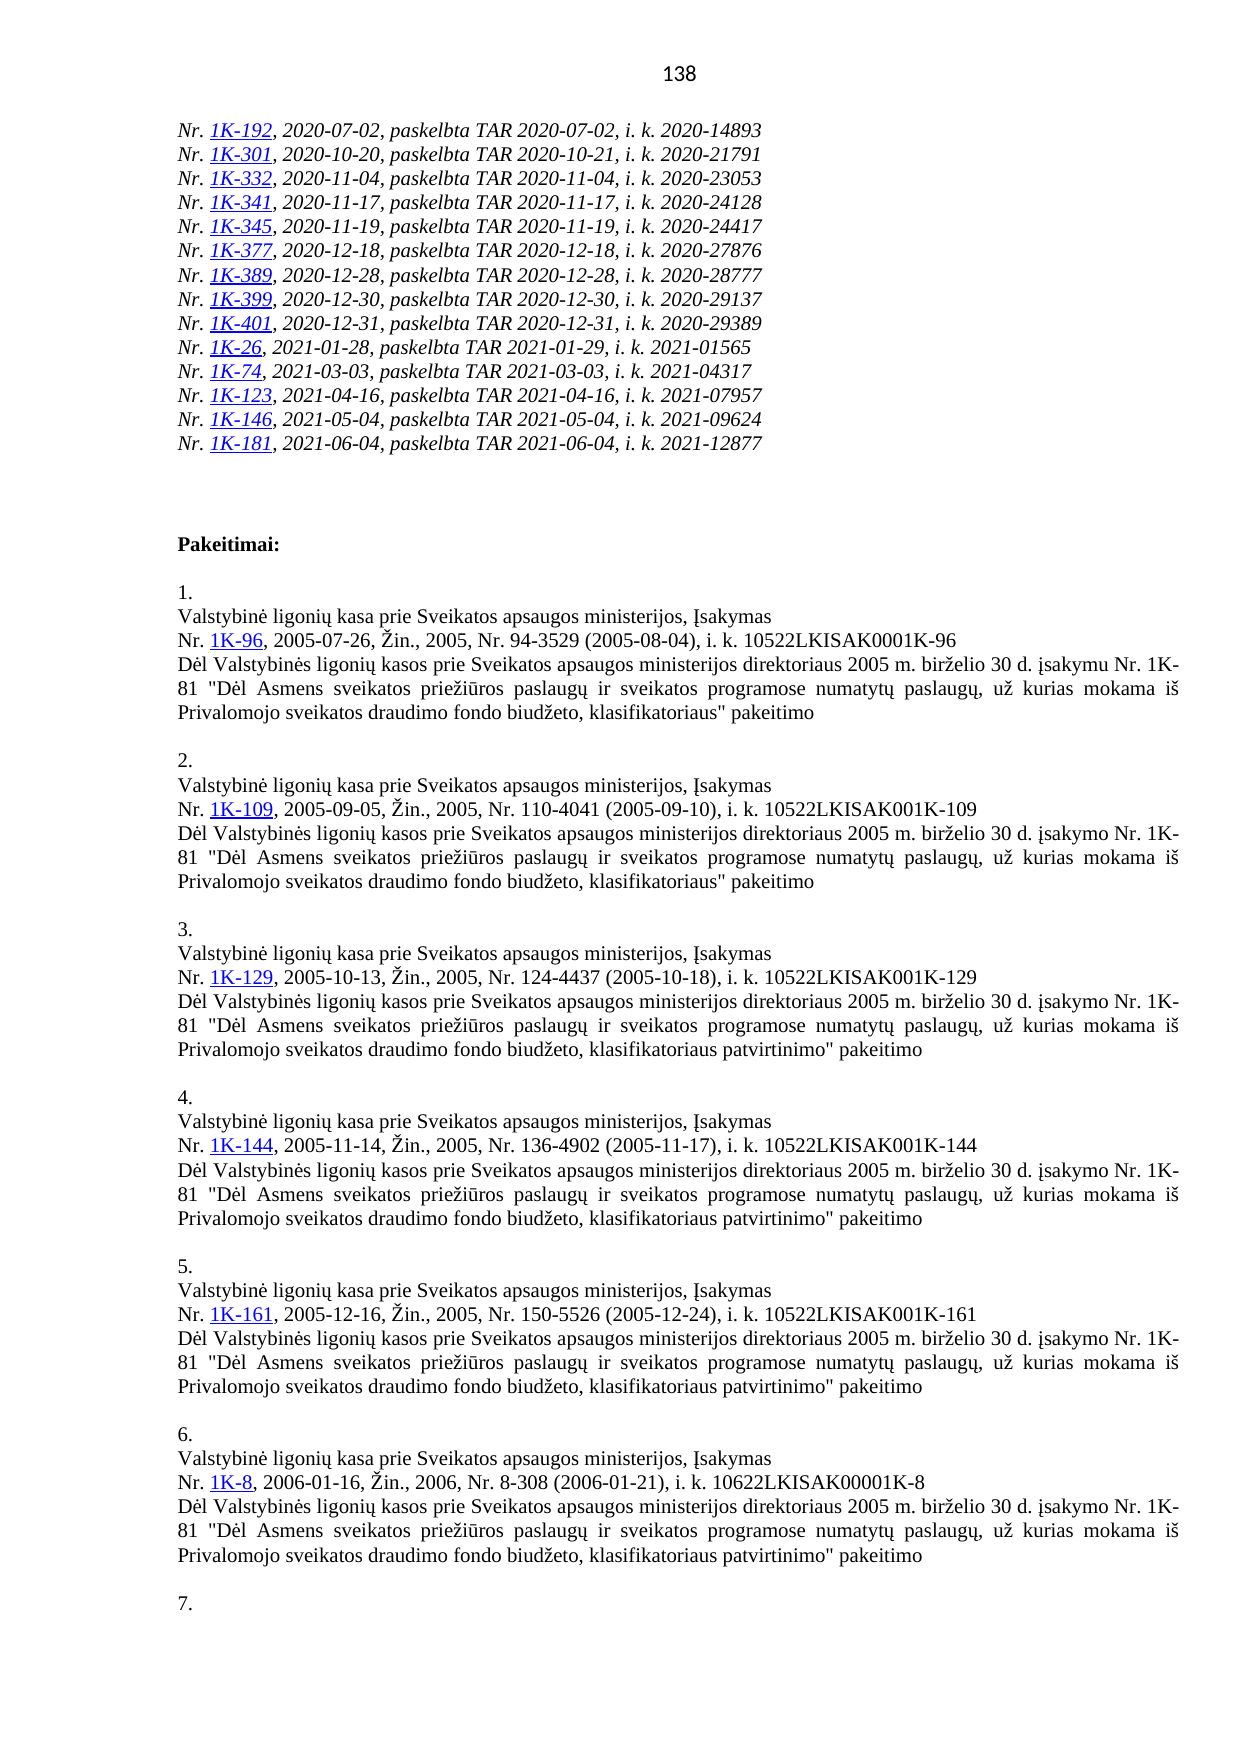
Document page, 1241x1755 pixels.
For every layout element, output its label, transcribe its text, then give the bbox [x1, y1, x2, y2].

text Nr. 1K-377, 2020-12-18, paskelbta TAR 2020-12-18, i. k. 2020-27876 [177, 238, 1181, 262]
text Valstybinė ligonių kasa prie Sveikatos apsaugos ministerijos, Įsakymas [177, 604, 1181, 628]
text Dėl Valstybinės ligonių kasos prie Sveikatos apsaugos ministerijos direktoriaus 2005 m. birželio 30 d. įsakymo Nr. 1K-81 "Dėl Asmens sveikatos priežiūros paslaugų ir sveikatos programose numatytų paslaugų, už kurias mokama iš Privalomojo sveikatos draudimo fondo biudžeto, klasifikatoriaus patvirtinimo" pakeitimo [177, 1157, 1181, 1230]
text 4. [177, 1085, 1181, 1109]
text 2. [177, 748, 1181, 772]
text Nr. 1K-26, 2021-01-28, paskelbta TAR 2021-01-29, i. k. 2021-01565 [177, 335, 1181, 359]
text Nr. 1K-192, 2020-07-02, paskelbta TAR 2020-07-02, i. k. 2020-14893 [177, 118, 1181, 142]
text Dėl Valstybinės ligonių kasos prie Sveikatos apsaugos ministerijos direktoriaus 2005 m. birželio 30 d. įsakymo Nr. 1K-81 "Dėl Asmens sveikatos priežiūros paslaugų ir sveikatos programose numatytų paslaugų, už kurias mokama iš Privalomojo sveikatos draudimo fondo biudžeto, klasifikatoriaus patvirtinimo" pakeitimo [177, 989, 1181, 1061]
text Dėl Valstybinės ligonių kasos prie Sveikatos apsaugos ministerijos direktoriaus 2005 m. birželio 30 d. įsakymo Nr. 1K- 81 "Dėl Asmens sveikatos priežiūros paslaugų ir sveikatos programose numatytų paslaugų, už kurias mokama iš Privalomojo sveikatos draudimo fondo biudžeto, klasifikatoriaus patvirtinimo" pakeitimo [177, 1494, 1181, 1567]
text Nr. 1K-161, 2005-12-16, Žin., 2005, Nr. 150-5526 (2005-12-24), i. k. 10522LKISAK001K-161 [177, 1302, 1181, 1326]
text Nr. 1K-389, 2020-12-28, paskelbta TAR 2020-12-28, i. k. 2020-28777 [177, 262, 1181, 287]
text Dėl Valstybinės ligonių kasos prie Sveikatos apsaugos ministerijos direktoriaus 2005 m. birželio 30 d. įsakymo Nr. 1K-81 "Dėl Asmens sveikatos priežiūros paslaugų ir sveikatos programose numatytų paslaugų, už kurias mokama iš Privalomojo sveikatos draudimo fondo biudžeto, klasifikatoriaus patvirtinimo" pakeitimo [177, 1326, 1181, 1398]
text Nr. 1K-345, 2020-11-19, paskelbta TAR 2020-11-19, i. k. 2020-24417 [177, 214, 1181, 238]
text Dėl Valstybinės ligonių kasos prie Sveikatos apsaugos ministerijos direktoriaus 2005 m. birželio 30 d. įsakymu Nr. 1K-81 "Dėl Asmens sveikatos priežiūros paslaugų ir sveikatos programose numatytų paslaugų, už kurias mokama iš Privalomojo sveikatos draudimo fondo biudžeto, klasifikatoriaus" pakeitimo [177, 652, 1181, 724]
text Nr. 1K-96, 2005-07-26, Žin., 2005, Nr. 94-3529 (2005-08-04), i. k. 10522LKISAK0001K-96 [177, 628, 1181, 652]
text Nr. 1K-109, 2005-09-05, Žin., 2005, Nr. 110-4041 (2005-09-10), i. k. 10522LKISAK001K-109 [177, 797, 1181, 821]
text 6. [177, 1422, 1181, 1446]
text Nr. 1K-129, 2005-10-13, Žin., 2005, Nr. 124-4437 (2005-10-18), i. k. 10522LKISAK001K-129 [177, 965, 1181, 989]
text Nr. 1K-341, 2020-11-17, paskelbta TAR 2020-11-17, i. k. 2020-24128 [177, 190, 1181, 214]
text Nr. 1K-181, 2021-06-04, paskelbta TAR 2021-06-04, i. k. 2021-12877 [177, 431, 1181, 455]
text Nr. 1K-74, 2021-03-03, paskelbta TAR 2021-03-03, i. k. 2021-04317 [177, 359, 1181, 383]
text Nr. 1K-8, 2006-01-16, Žin., 2006, Nr. 8-308 (2006-01-21), i. k. 10622LKISAK00001K-8 [177, 1470, 1181, 1494]
text Valstybinė ligonių kasa prie Sveikatos apsaugos ministerijos, Įsakymas [177, 772, 1181, 797]
text Valstybinė ligonių kasa prie Sveikatos apsaugos ministerijos, Įsakymas [177, 1278, 1181, 1302]
text Nr. 1K-401, 2020-12-31, paskelbta TAR 2020-12-31, i. k. 2020-29389 [177, 311, 1181, 335]
text Valstybinė ligonių kasa prie Sveikatos apsaugos ministerijos, Įsakymas [177, 1109, 1181, 1133]
text Nr. 1K-123, 2021-04-16, paskelbta TAR 2021-04-16, i. k. 2021-07957 [177, 383, 1181, 407]
text Nr. 1K-146, 2021-05-04, paskelbta TAR 2021-05-04, i. k. 2021-09624 [177, 407, 1181, 431]
text Valstybinė ligonių kasa prie Sveikatos apsaugos ministerijos, Įsakymas [177, 1446, 1181, 1470]
text Nr. 1K-399, 2020-12-30, paskelbta TAR 2020-12-30, i. k. 2020-29137 [177, 287, 1181, 311]
text Nr. 1K-301, 2020-10-20, paskelbta TAR 2020-10-21, i. k. 2020-21791 [177, 142, 1181, 166]
text 1. [177, 580, 1181, 604]
text 7. [177, 1591, 1181, 1615]
text Valstybinė ligonių kasa prie Sveikatos apsaugos ministerijos, Įsakymas [177, 941, 1181, 965]
text 5. [177, 1254, 1181, 1278]
text Nr. 1K-144, 2005-11-14, Žin., 2005, Nr. 136-4902 (2005-11-17), i. k. 10522LKISAK001K-144 [177, 1133, 1181, 1157]
text Nr. 1K-332, 2020-11-04, paskelbta TAR 2020-11-04, i. k. 2020-23053 [177, 166, 1181, 190]
text 3. [177, 917, 1181, 941]
text Pakeitimai: [177, 532, 1181, 556]
text Dėl Valstybinės ligonių kasos prie Sveikatos apsaugos ministerijos direktoriaus 2005 m. birželio 30 d. įsakymo Nr. 1K-81 "Dėl Asmens sveikatos priežiūros paslaugų ir sveikatos programose numatytų paslaugų, už kurias mokama iš Privalomojo sveikatos draudimo fondo biudžeto, klasifikatoriaus" pakeitimo [177, 821, 1181, 893]
